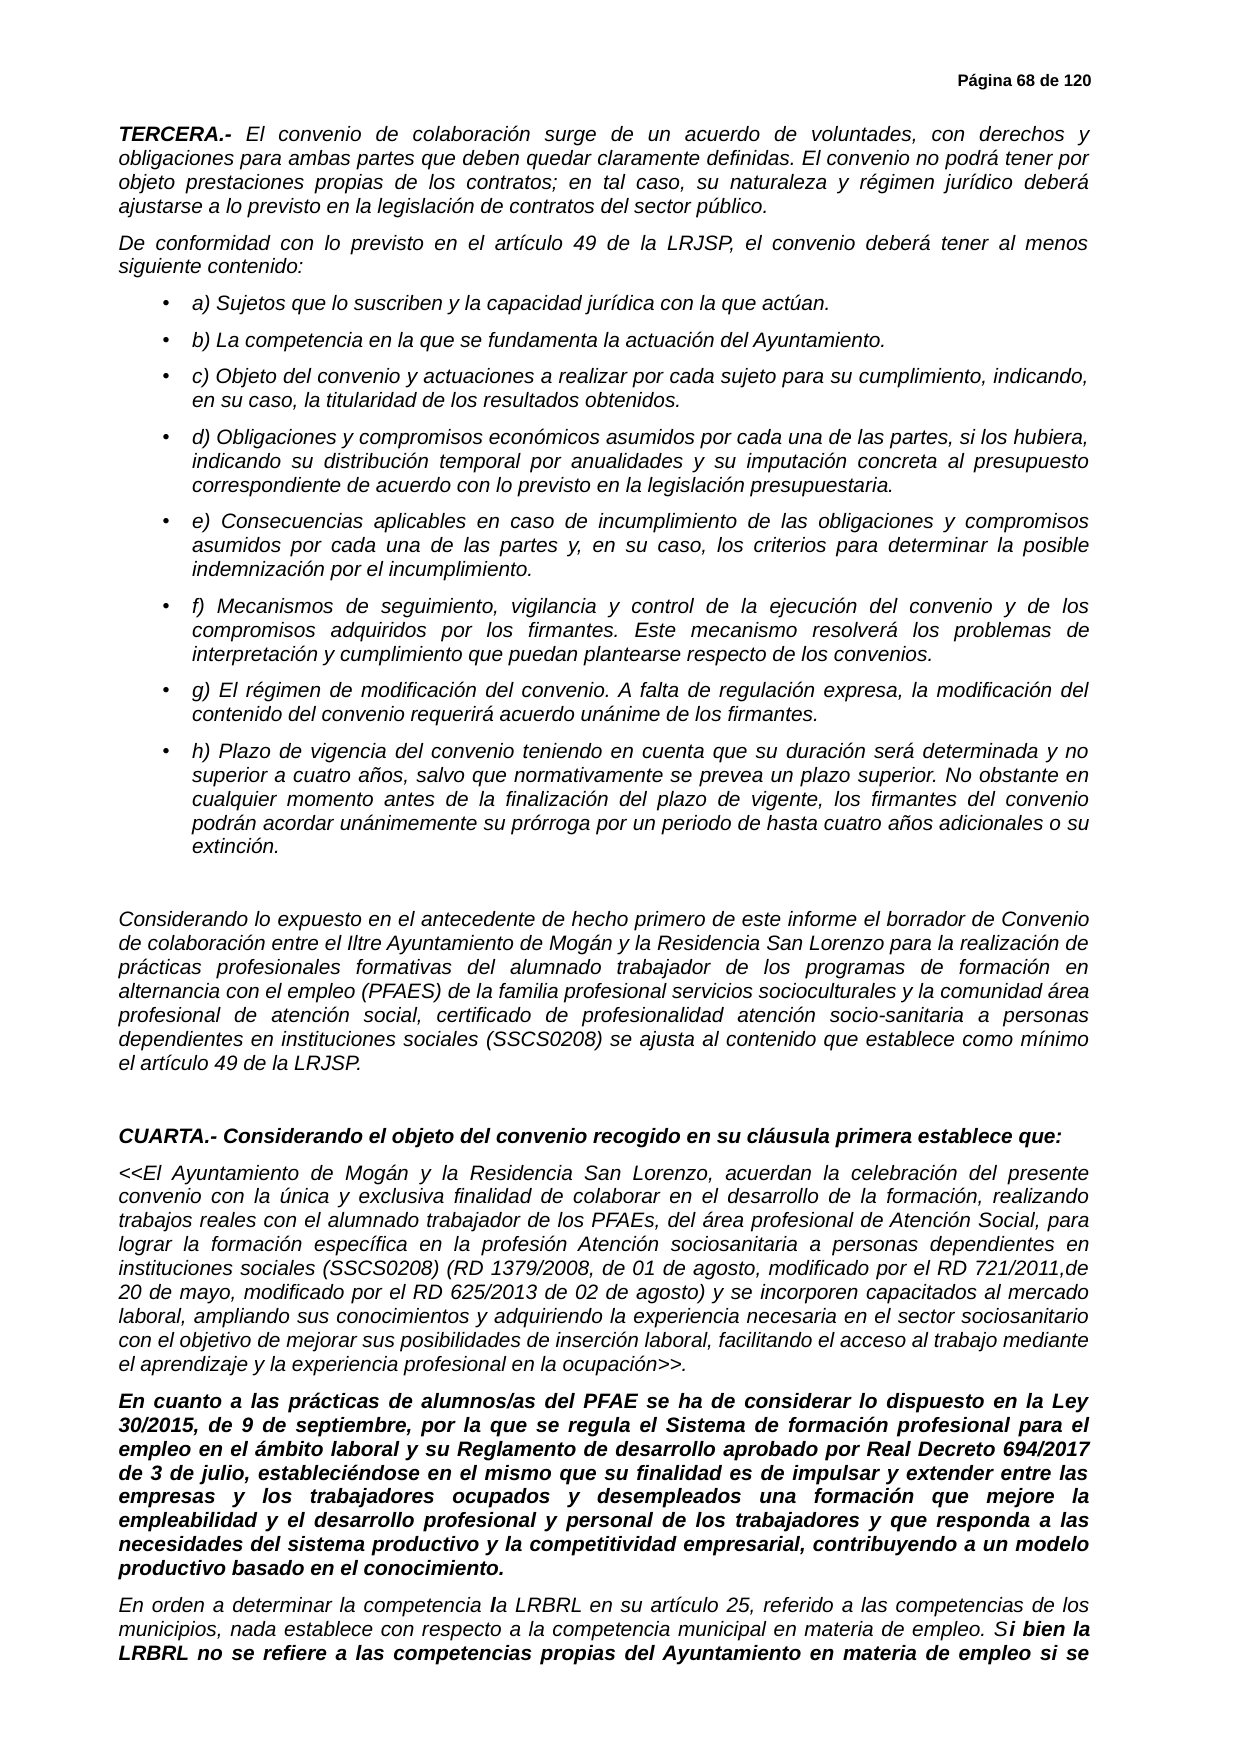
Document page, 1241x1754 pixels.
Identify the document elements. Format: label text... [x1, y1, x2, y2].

list f) Mecanismos de seguimiento, vigilancia y control de la ejecución del convenio y de los compromisos adquiridos por los firmantes. Este mecanismo resolverá los problemas de interpretación y cumplimiento que puedan plantearse respecto de los convenios. [162, 593, 1092, 665]
text En cuanto a las prácticas de alumnos/as del PFAE se ha de considerar lo dispuesto en la Ley 30/2015, de 9 de septiembre, por la que se regula el Sistema de formación profesional para el empleo en el ámbito laboral y su Reglamento de desarrollo aprobado por Real Decreto 694/2017 de 3 de julio, estableciéndose en el mismo que su finalidad es de impulsar y extender entre las empresas y los trabajadores ocupados y desempleados una formación que mejore la empleabilidad y el desarrollo profesional y personal de los trabajadores y que responda a las necesidades del sistema productivo y la competitividad empresarial, contribuyendo a un modelo productivo basado en el conocimiento. [118, 1388, 1092, 1580]
list d) Obligaciones y compromisos económicos asumidos por cada una de las partes, si los hubiera, indicando su distribución temporal por anualidades y su imputación concreta al presupuesto correspondiente de acuerdo con lo previsto en la legislación presupuestaria. [162, 424, 1092, 496]
list a) Sujetos que lo suscriben y la capacidad jurídica con la que actúan. [162, 291, 1092, 315]
text En orden a determinar la competencia la LRBRL en su artículo 25, referido a las competencias de los municipios, nada establece con respecto a la competencia municipal en materia de empleo. Si bien la LRBRL no se refiere a las competencias propias del Ayuntamiento en materia de empleo si se [118, 1593, 1092, 1664]
list e) Consecuencias aplicables en caso de incumplimiento de las obligaciones y compromisos asumidos por cada una de las partes y, en su caso, los criterios para determinar la posible indemnización por el incumplimiento. [162, 509, 1092, 581]
text TERCERA.- El convenio de colaboración surge de un acuerdo de voluntades, con derechos y obligaciones para ambas partes que deben quedar claramente definidas. El convenio no podrá tener por objeto prestaciones propias de los contratos; en tal caso, su naturaleza y régimen jurídico deberá ajustarse a lo previsto en la legislación de contratos del sector público. [118, 122, 1092, 218]
text Considerando lo expuesto en el antecedente de hecho primero de este informe el borrador de Convenio de colaboración entre el Iltre Ayuntamiento de Mogán y la Residencia San Lorenzo para la realización de prácticas profesionales formativas del alumnado trabajador de los programas de formación en alternancia con el empleo (PFAES) de la familia profesional servicios socioculturales y la comunidad área profesional de atención social, certificado de profesionalidad atención socio-sanitaria a personas dependientes en instituciones sociales (SSCS0208) se ajusta al contenido que establece como mínimo el artículo 49 de la LRJSP. [118, 907, 1092, 1075]
list g) El régimen de modificación del convenio. A falta de regulación expresa, la modificación del contenido del convenio requerirá acuerdo unánime de los firmantes. [162, 678, 1092, 726]
text <<El Ayuntamiento de Mogán y la Residencia San Lorenzo, acuerdan la celebración del presente convenio con la única y exclusiva finalidad de colaborar en el desarrollo de la formación, realizando trabajos reales con el alumnado trabajador de los PFAEs, del área profesional de Atención Social, para lograr la formación específica en la profesión Atención sociosanitaria a personas dependientes en instituciones sociales (SSCS0208) (RD 1379/2008, de 01 de agosto, modificado por el RD 721/2011,de 20 de mayo, modificado por el RD 625/2013 de 02 de agosto) y se incorporen capacitados al mercado laboral, ampliando sus conocimientos y adquiriendo la experiencia necesaria en el sector sociosanitario con el objetivo de mejorar sus posibilidades de inserción laboral, facilitando el acceso al trabajo mediante el aprendizaje y la experiencia profesional en la ocupación>>. [118, 1160, 1092, 1376]
list h) Plazo de vigencia del convenio teniendo en cuenta que su duración será determinada y no superior a cuatro años, salvo que normativamente se prevea un plazo superior. No obstante en cualquier momento antes de la finalización del plazo de vigente, los firmantes del convenio podrán acordar unánimemente su prórroga por un periodo de hasta cuatro años adicionales o su extinción. [162, 738, 1092, 858]
list c) Objeto del convenio y actuaciones a realizar por cada sujeto para su cumplimiento, indicando, en su caso, la titularidad de los resultados obtenidos. [162, 364, 1092, 412]
text CUARTA.- Considerando el objeto del convenio recogido en su cláusula primera establece que: [118, 1124, 1092, 1148]
list b) La competencia en la que se fundamenta la actuación del Ayuntamiento. [162, 327, 1092, 351]
text De conformidad con lo previsto en el artículo 49 de la LRJSP, el convenio deberá tener al menos siguiente contenido: [118, 230, 1092, 278]
